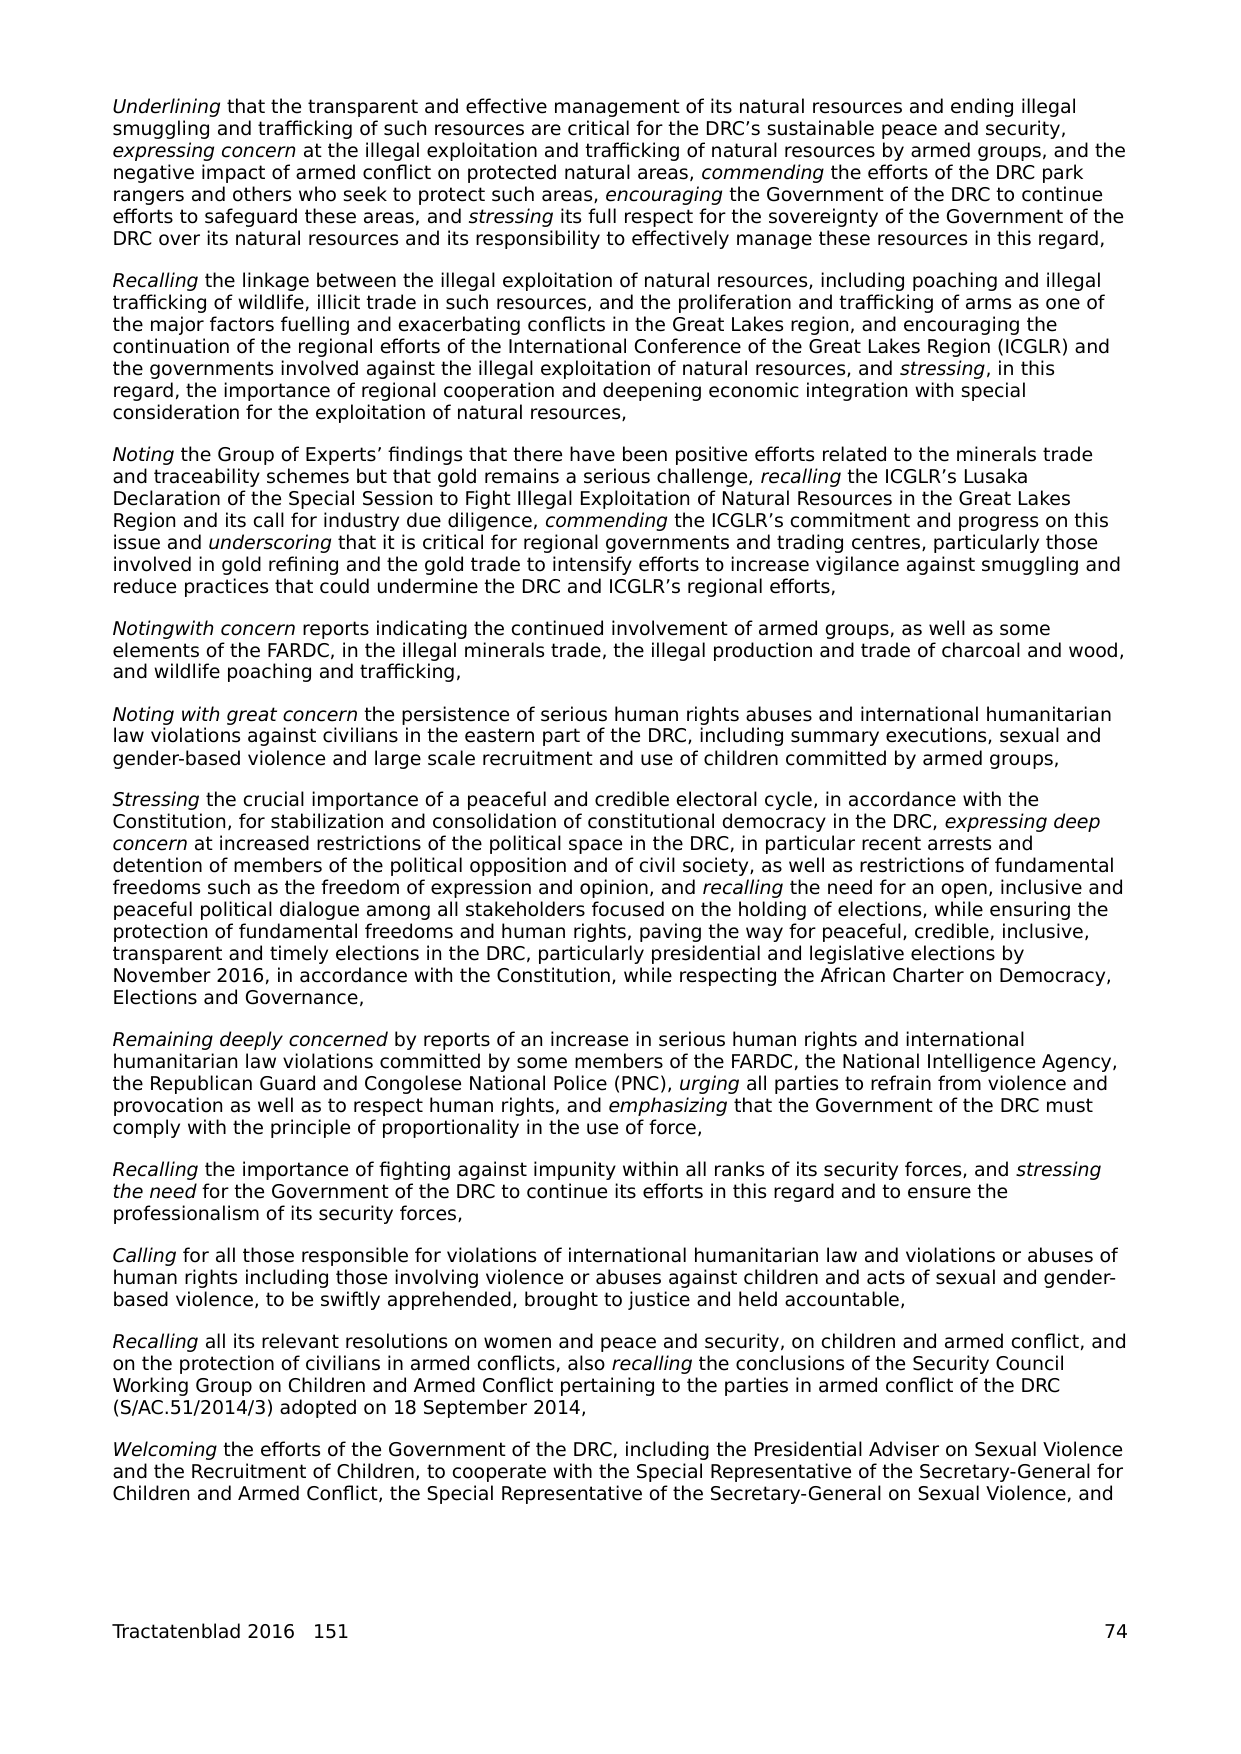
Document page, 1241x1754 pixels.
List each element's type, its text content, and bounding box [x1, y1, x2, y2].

text Remaining deeply concerned by reports of an increase in serious human rights and international humanitarian law violations committed by some members of the FARDC, the National Intelligence Agency, the Republican Guard and Congolese National Police (PNC), urging all parties to refrain from violence and provocation as well as to respect human rights, and emphasizing that the Government of the DRC must comply with the principle of proportionality in the use of force, [112, 1029, 1128, 1139]
text Notingwith concern reports indicating the continued involvement of armed groups, as well as some elements of the FARDC, in the illegal minerals trade, the illegal production and trade of charcoal and wood, and wildlife poaching and trafficking, [112, 617, 1128, 683]
text Underlining that the transparent and effective management of its natural resources and ending illegal smuggling and trafficking of such resources are critical for the DRC’s sustainable peace and security, expressing concern at the illegal exploitation and trafficking of natural resources by armed groups, and the negative impact of armed conflict on protected natural areas, commending the efforts of the DRC park rangers and others who seek to protect such areas, encouraging the Government of the DRC to continue efforts to safeguard these areas, and stressing its full respect for the sovereignty of the Government of the DRC over its natural resources and its responsibility to effectively manage these resources in this regard, [112, 96, 1128, 250]
text Recalling all its relevant resolutions on women and peace and security, on children and armed conflict, and on the protection of civilians in armed conflicts, also recalling the conclusions of the Security Council Working Group on Children and Armed Conflict pertaining to the parties in armed conflict of the DRC (S/AC.51/2014/3) adopted on 18 September 2014, [112, 1331, 1128, 1419]
text Recalling the linkage between the illegal exploitation of natural resources, including poaching and illegal trafficking of wildlife, illicit trade in such resources, and the proliferation and trafficking of arms as one of the major factors fuelling and exacerbating conflicts in the Great Lakes region, and encouraging the continuation of the regional efforts of the International Conference of the Great Lakes Region (ICGLR) and the governments involved against the illegal exploitation of natural resources, and stressing, in this regard, the importance of regional cooperation and deepening economic integration with special consideration for the exploitation of natural resources, [112, 270, 1128, 424]
text Calling for all those responsible for violations of international humanitarian law and violations or abuses of human rights including those involving violence or abuses against children and acts of sexual and gender-based violence, to be swiftly apprehended, brought to justice and held accountable, [112, 1245, 1128, 1311]
text Welcoming the efforts of the Government of the DRC, including the Presidential Adviser on Sexual Violence and the Recruitment of Children, to cooperate with the Special Representative of the Secretary-General for Children and Armed Conflict, the Special Representative of the Secretary-General on Sexual Violence, and [112, 1439, 1128, 1505]
text Recalling the importance of fighting against impunity within all ranks of its security forces, and stressing the need for the Government of the DRC to continue its efforts in this regard and to ensure the professionalism of its security forces, [112, 1159, 1128, 1225]
text Stressing the crucial importance of a peaceful and credible electoral cycle, in accordance with the Constitution, for stabilization and consolidation of constitutional democracy in the DRC, expressing deep concern at increased restrictions of the political space in the DRC, in particular recent arrests and detention of members of the political opposition and of civil society, as well as restrictions of fundamental freedoms such as the freedom of expression and opinion, and recalling the need for an open, inclusive and peaceful political dialogue among all stakeholders focused on the holding of elections, while ensuring the protection of fundamental freedoms and human rights, paving the way for peaceful, credible, inclusive, transparent and timely elections in the DRC, particularly presidential and legislative elections by November 2016, in accordance with the Constitution, while respecting the African Charter on Democracy, Elections and Governance, [112, 789, 1128, 1009]
text Noting with great concern the persistence of serious human rights abuses and international humanitarian law violations against civilians in the eastern part of the DRC, including summary executions, sexual and gender-based violence and large scale recruitment and use of children committed by armed groups, [112, 703, 1128, 769]
text Noting the Group of Experts’ findings that there have been positive efforts related to the minerals trade and traceability schemes but that gold remains a serious challenge, recalling the ICGLR’s Lusaka Declaration of the Special Session to Fight Illegal Exploitation of Natural Resources in the Great Lakes Region and its call for industry due diligence, commending the ICGLR’s commitment and progress on this issue and underscoring that it is critical for regional governments and trading centres, particularly those involved in gold refining and the gold trade to intensify efforts to increase vigilance against smuggling and reduce practices that could undermine the DRC and ICGLR’s regional efforts, [112, 444, 1128, 597]
